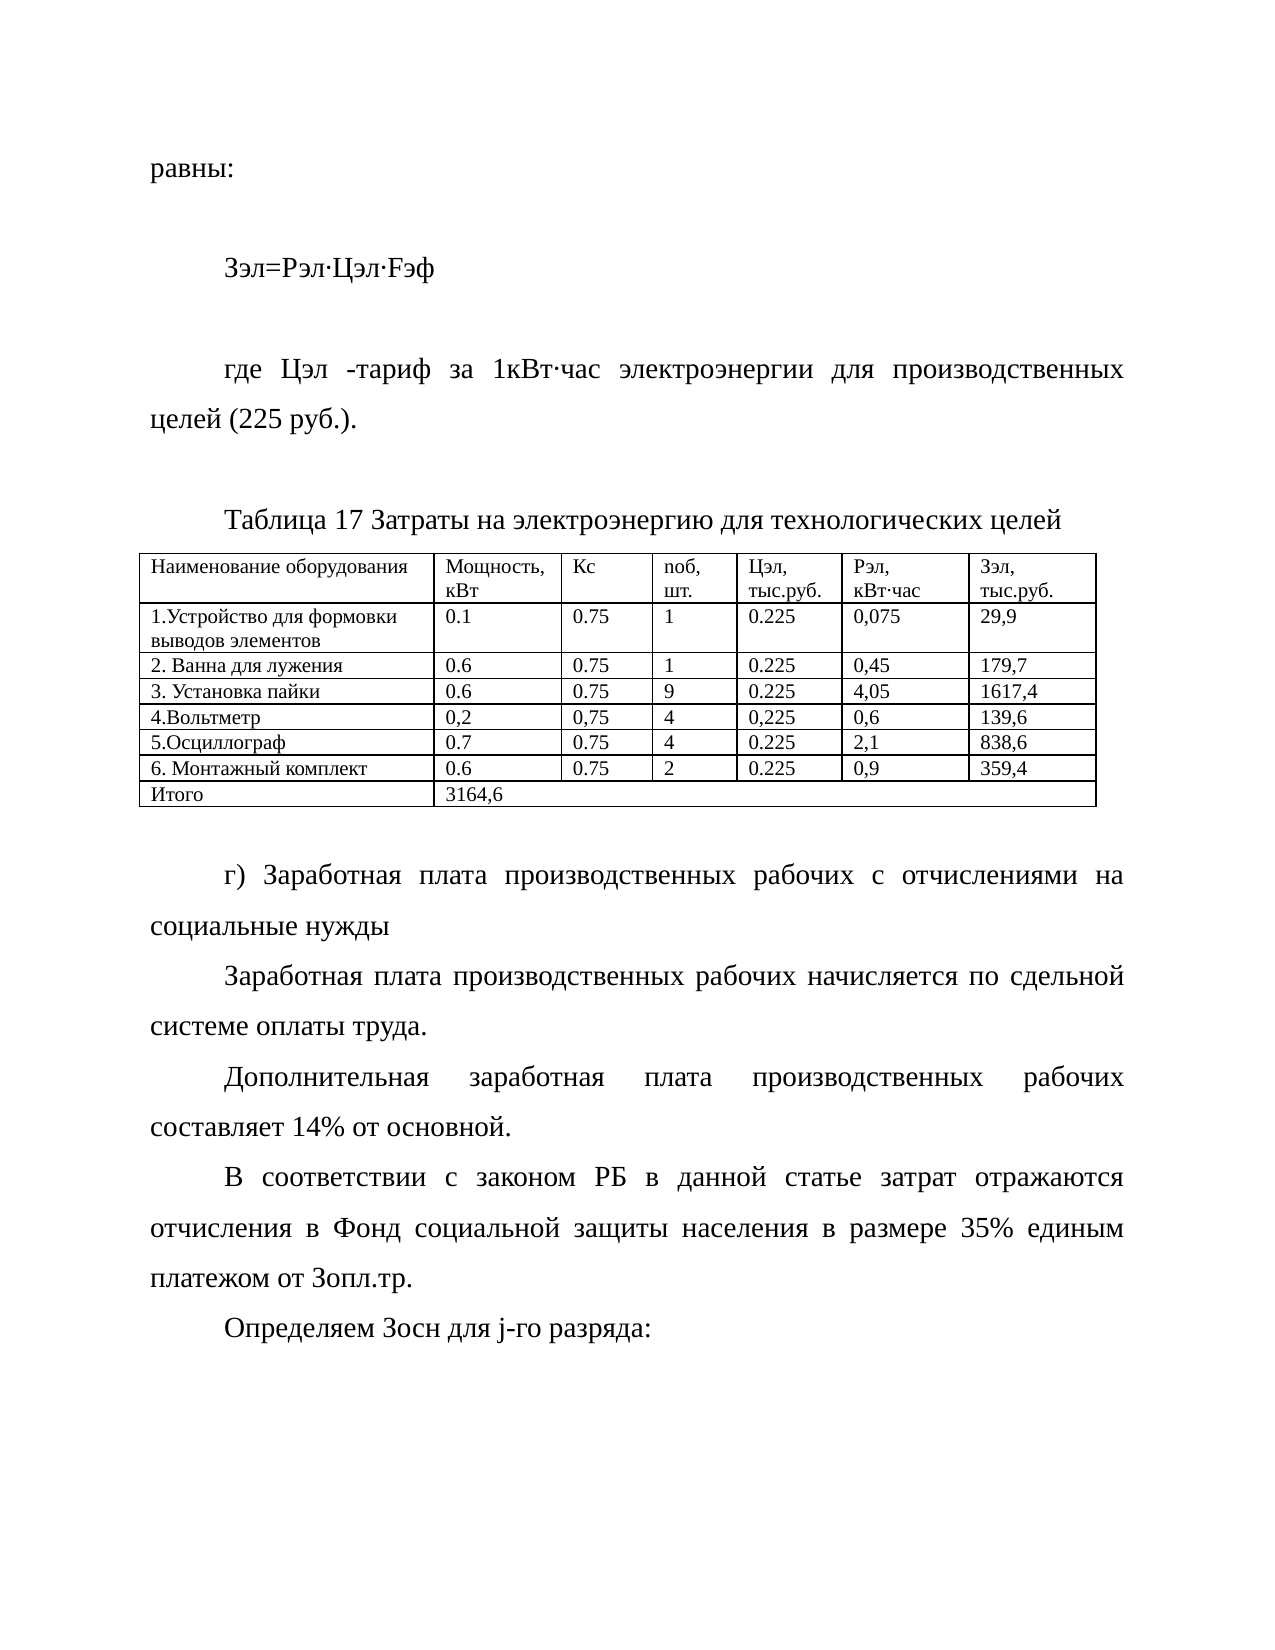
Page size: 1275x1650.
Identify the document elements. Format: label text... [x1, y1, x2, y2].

text Заработная плата производственных рабочих начисляется по сдельной системе оплаты труда. [150, 958, 1125, 1042]
table_cell 3164,6 [435, 782, 1095, 806]
table_cell 4.Вольтметр [140, 705, 433, 729]
table_cell 0.75 [562, 653, 652, 677]
table_cell 139,6 [970, 705, 1095, 729]
table_cell 0.6 [435, 756, 561, 780]
table_cell 2 [653, 756, 736, 780]
table_cell 1617,4 [970, 679, 1095, 703]
table_cell 1 [653, 653, 736, 677]
table_cell 0.75 [562, 730, 652, 754]
table_cell 0,6 [843, 705, 968, 729]
table_cell 0.6 [435, 679, 561, 703]
table_cell 0.7 [435, 730, 561, 754]
table_cell 2. Ванна для лужения [140, 653, 433, 677]
table_header Зэл, тыс.руб. [970, 554, 1095, 602]
table_cell 1.Устройство для формовки выводов элементов [140, 604, 433, 652]
table_header Кс [562, 554, 652, 602]
table_header Наименование оборудования [140, 554, 433, 602]
text Таблица 17 Затраты на электроэнергию для технологических целей [150, 502, 1125, 536]
table_cell 29,9 [970, 604, 1095, 652]
table_cell 0,75 [562, 705, 652, 729]
table_cell 179,7 [970, 653, 1095, 677]
table_cell 0,45 [843, 653, 968, 677]
table_cell 4 [653, 705, 736, 729]
text Определяем Зосн для j-го разряда: [150, 1310, 1125, 1344]
table_cell 0.225 [738, 653, 841, 677]
table_header nоб, шт. [653, 554, 736, 602]
table_cell 0.225 [738, 756, 841, 780]
table_header Цэл, тыс.руб. [738, 554, 841, 602]
table_cell 0.225 [738, 679, 841, 703]
table_cell 3. Установка пайки [140, 679, 433, 703]
table_cell 4 [653, 730, 736, 754]
table_cell 9 [653, 679, 736, 703]
table_cell Итого [140, 782, 433, 806]
table_cell 0,2 [435, 705, 561, 729]
table_header Мощность, кВт [435, 554, 561, 602]
table_cell 838,6 [970, 730, 1095, 754]
table_cell 0.75 [562, 679, 652, 703]
table_cell 0,9 [843, 756, 968, 780]
table_cell 4,05 [843, 679, 968, 703]
table_cell 5.Осциллограф [140, 730, 433, 754]
text равны: [150, 150, 1125, 183]
table_cell 0.1 [435, 604, 561, 652]
text Зэл=Рэл∙Цэл∙Fэф [150, 251, 1125, 284]
text где Цэл -тариф за 1кВт∙час электроэнергии для производственных целей (225 руб.). [150, 351, 1125, 435]
table_cell 0,075 [843, 604, 968, 652]
table_cell 0.75 [562, 756, 652, 780]
table_cell 0,225 [738, 705, 841, 729]
table_cell 0.75 [562, 604, 652, 652]
table_cell 0.225 [738, 604, 841, 652]
table_cell 0.225 [738, 730, 841, 754]
table_cell 359,4 [970, 756, 1095, 780]
text г) Заработная плата производственных рабочих с отчислениями на социальные нужды [150, 857, 1125, 941]
text В соответствии с законом РБ в данной статье затрат отражаются отчисления в Фонд социальной защиты населения в размере 35% единым платежом от Зопл.тр. [150, 1159, 1125, 1293]
table_cell 2,1 [843, 730, 968, 754]
text Дополнительная заработная плата производственных рабочих составляет 14% от основной. [150, 1059, 1125, 1143]
table_cell 1 [653, 604, 736, 652]
table_cell 6. Монтажный комплект [140, 756, 433, 780]
table_cell 0.6 [435, 653, 561, 677]
table_header Рэл, кВт∙час [843, 554, 968, 602]
